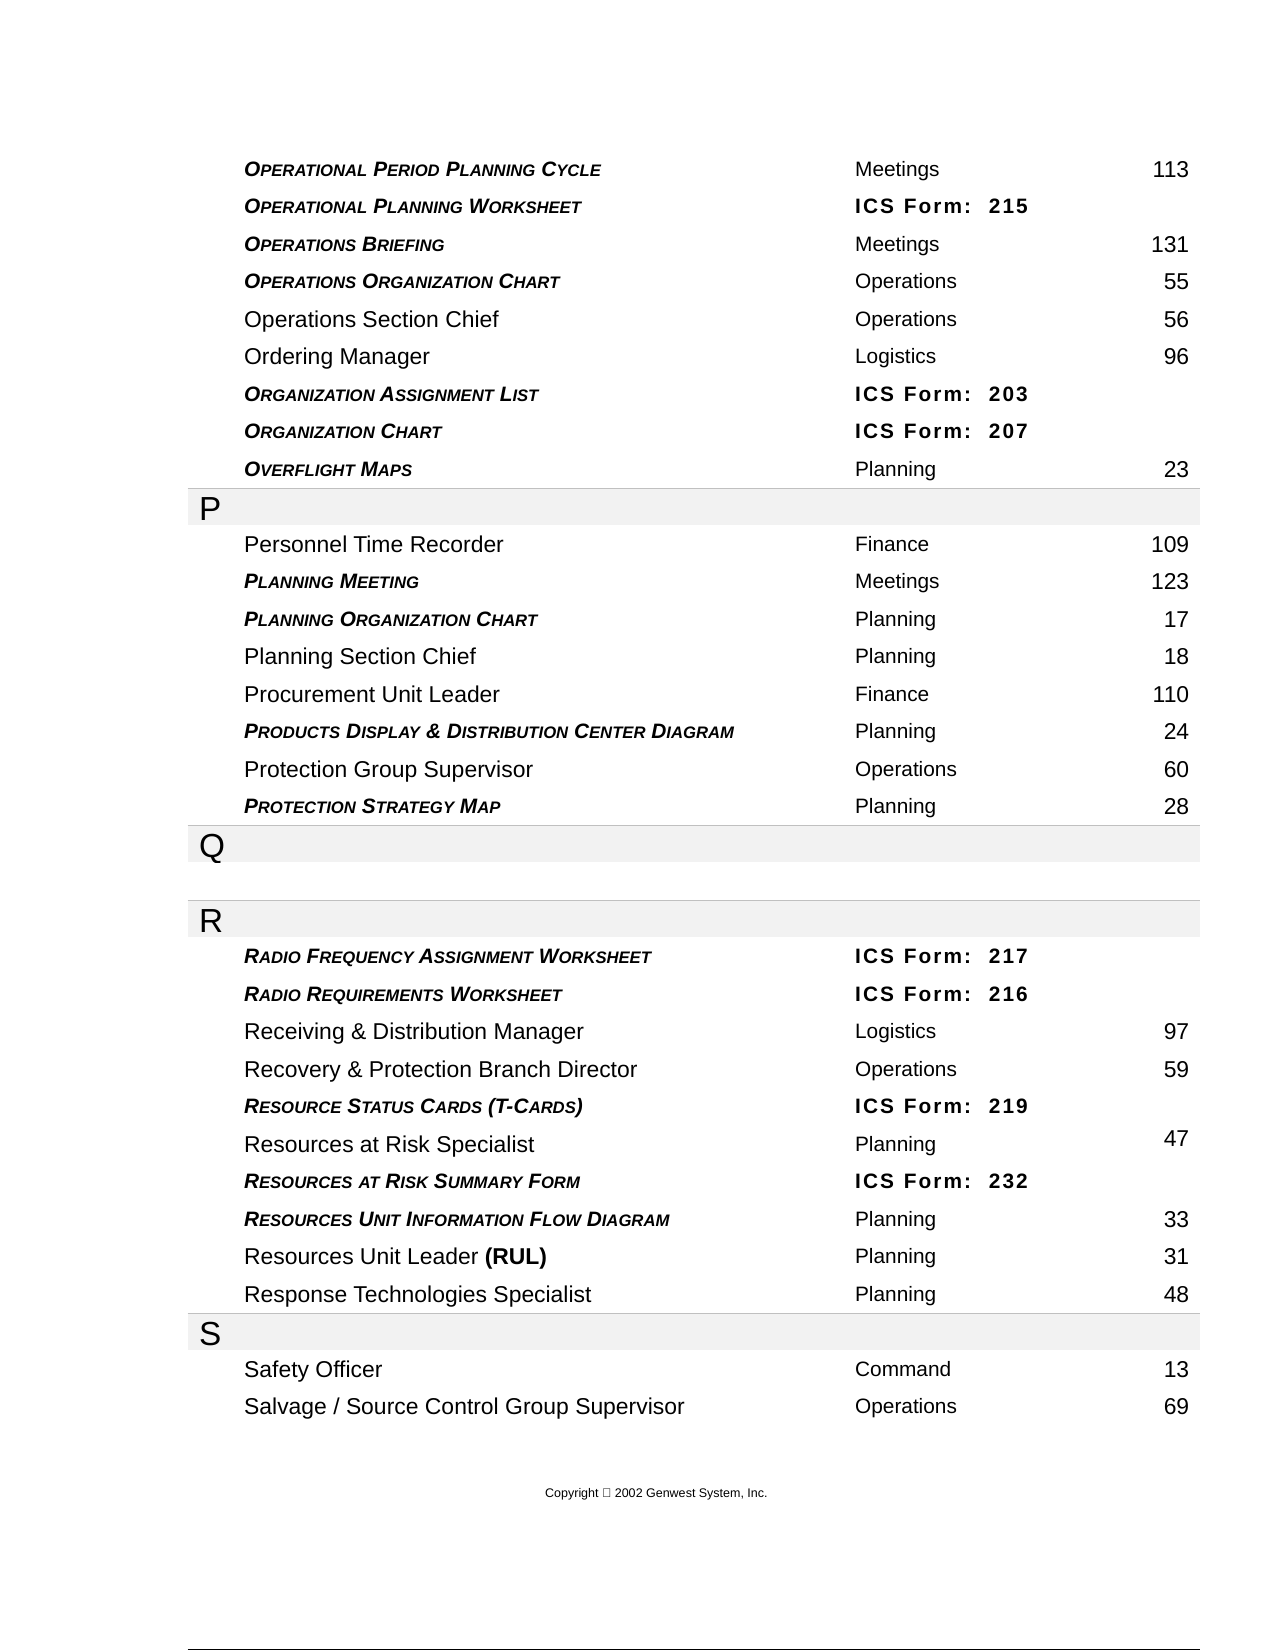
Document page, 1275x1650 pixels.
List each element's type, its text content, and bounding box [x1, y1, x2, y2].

table_cell [1106, 600, 1134, 637]
table_cell [1106, 863, 1134, 900]
table_cell [844, 863, 1106, 900]
table_cell [1106, 263, 1134, 300]
table_cell Finance [844, 675, 1106, 712]
table_cell Planning [844, 1200, 1106, 1237]
table_cell 123 [1134, 563, 1200, 600]
table_cell Planning [844, 788, 1106, 825]
table_cell [1134, 188, 1200, 225]
table_cell Safety Officer [188, 1350, 844, 1387]
table_cell [1106, 563, 1134, 600]
table_cell [1106, 1388, 1134, 1425]
table_cell [1106, 489, 1134, 525]
table_cell 97 [1134, 1013, 1200, 1050]
table_cell Planning [844, 600, 1106, 637]
table_cell [1134, 1314, 1200, 1350]
table_cell 109 [1134, 525, 1200, 562]
table_cell [1106, 1350, 1134, 1387]
table_cell Meetings [844, 150, 1106, 187]
table_cell 23 [1134, 450, 1200, 487]
table_cell [1134, 1163, 1200, 1200]
table_cell [1134, 975, 1200, 1012]
table_cell 55 [1134, 263, 1200, 300]
table_cell Radio Frequency Assignment Worksheet [188, 938, 844, 975]
table_cell P [188, 489, 844, 525]
table_cell Finance [844, 525, 1106, 562]
table_cell Resource Status Cards (T-Cards) [188, 1088, 844, 1125]
table_cell [1106, 450, 1134, 487]
table_cell ICS Form: 232 [844, 1163, 1134, 1200]
table_cell Recovery & Protection Branch Director [188, 1050, 844, 1087]
table_cell [1106, 788, 1134, 825]
table_cell 69 [1134, 1388, 1200, 1425]
table_cell Ordering Manager [188, 338, 844, 375]
table_cell Planning Meeting [188, 563, 844, 600]
table_cell 60 [1134, 750, 1200, 787]
table_cell [1106, 638, 1134, 675]
table_cell Operations [844, 263, 1106, 300]
table_cell Planning Section Chief [188, 638, 844, 675]
table_cell Logistics [844, 1013, 1106, 1050]
table_cell Planning [844, 1238, 1106, 1275]
table_cell ICS Form: 203 [844, 375, 1134, 412]
table_cell [1106, 525, 1134, 562]
table_cell 56 [1134, 300, 1200, 337]
table_cell [1106, 1013, 1134, 1050]
table_cell Response Technologies Specialist [188, 1275, 844, 1312]
table_cell [1106, 1314, 1134, 1350]
table_cell Planning [844, 1125, 1106, 1162]
table_cell Personnel Time Recorder [188, 525, 844, 562]
table_cell Operations Organization Chart [188, 263, 844, 300]
table_cell [1134, 375, 1200, 412]
table_cell Operations [844, 1050, 1106, 1087]
table_cell 48 [1134, 1275, 1200, 1312]
table_cell Operations [844, 300, 1106, 337]
table_cell [1106, 1200, 1134, 1237]
table_cell 24 [1134, 713, 1200, 750]
table_cell ICS Form: 207 [844, 413, 1134, 450]
table_cell 17 [1134, 600, 1200, 637]
table_cell Planning [844, 450, 1106, 487]
table_cell [1106, 1238, 1134, 1275]
table_cell [1134, 489, 1200, 525]
table_cell ICS Form: 217 [844, 938, 1134, 975]
table_cell Operations [844, 750, 1106, 787]
table_cell [1106, 1275, 1134, 1312]
table_cell Salvage / Source Control Group Supervisor [188, 1388, 844, 1425]
table_cell Resources Unit Information Flow Diagram [188, 1200, 844, 1237]
table_cell Operational Period Planning Cycle [188, 150, 844, 187]
table_cell Protection Group Supervisor [188, 750, 844, 787]
table_cell [1134, 901, 1200, 937]
table_cell [1106, 150, 1134, 187]
table_cell Planning Organization Chart [188, 600, 844, 637]
table_cell [1106, 1050, 1134, 1087]
table_cell [844, 826, 1106, 862]
table_cell 31 [1134, 1238, 1200, 1275]
table_cell [844, 901, 1106, 937]
table_cell Resources at Risk Specialist [188, 1125, 844, 1162]
table_cell [1106, 901, 1134, 937]
table_cell 33 [1134, 1200, 1200, 1237]
table_cell Logistics [844, 338, 1106, 375]
table_cell 110 [1134, 675, 1200, 712]
table_cell [1106, 826, 1134, 862]
table_cell S [188, 1314, 844, 1350]
table_cell Planning [844, 713, 1106, 750]
table_cell [1106, 675, 1134, 712]
table_cell [1134, 863, 1200, 900]
table_cell Resources at Risk Summary Form [188, 1163, 844, 1200]
table_cell Planning [844, 638, 1106, 675]
table_cell Operations Briefing [188, 225, 844, 262]
table_cell Overflight Maps [188, 450, 844, 487]
table_cell 59 [1134, 1050, 1200, 1087]
table_cell [1106, 300, 1134, 337]
table_cell [1106, 750, 1134, 787]
table_cell Operational Planning Worksheet [188, 188, 844, 225]
table_cell [1106, 338, 1134, 375]
table_cell Products Display & Distribution Center Diagram [188, 713, 844, 750]
table_cell [844, 489, 1106, 525]
table_cell [188, 863, 844, 900]
table_cell Radio Requirements Worksheet [188, 975, 844, 1012]
table_cell Organization Chart [188, 413, 844, 450]
table_cell Resources Unit Leader (RUL) [188, 1238, 844, 1275]
table_cell 13 [1134, 1350, 1200, 1387]
table_cell [1106, 713, 1134, 750]
table_cell Operations [844, 1388, 1106, 1425]
table_cell Procurement Unit Leader [188, 675, 844, 712]
table_cell 18 [1134, 638, 1200, 675]
table_cell 28 [1134, 788, 1200, 825]
table_cell [1106, 225, 1134, 262]
table_cell [1134, 826, 1200, 862]
table_cell Meetings [844, 563, 1106, 600]
table_cell Protection Strategy Map [188, 788, 844, 825]
table_cell ICS Form: 219 [844, 1088, 1134, 1125]
table_cell [844, 1314, 1106, 1350]
table_cell Planning [844, 1275, 1106, 1312]
table_cell Organization Assignment List [188, 375, 844, 412]
table_cell Command [844, 1350, 1106, 1387]
table_cell [1134, 938, 1200, 975]
table_cell Operations Section Chief [188, 300, 844, 337]
table_cell Receiving & Distribution Manager [188, 1013, 844, 1050]
table_cell 96 [1134, 338, 1200, 375]
table_cell ICS Form: 215 [844, 188, 1134, 225]
table_cell R [188, 901, 844, 937]
table_cell ICS Form: 216 [844, 975, 1134, 1012]
table_cell [1106, 1125, 1134, 1162]
table_cell [1134, 1088, 1200, 1125]
table_cell Meetings [844, 225, 1106, 262]
table_cell 131 [1134, 225, 1200, 262]
table_cell Q [188, 826, 844, 862]
table_cell 47 [1134, 1125, 1200, 1162]
table_cell 113 [1134, 150, 1200, 187]
table_cell [1134, 413, 1200, 450]
